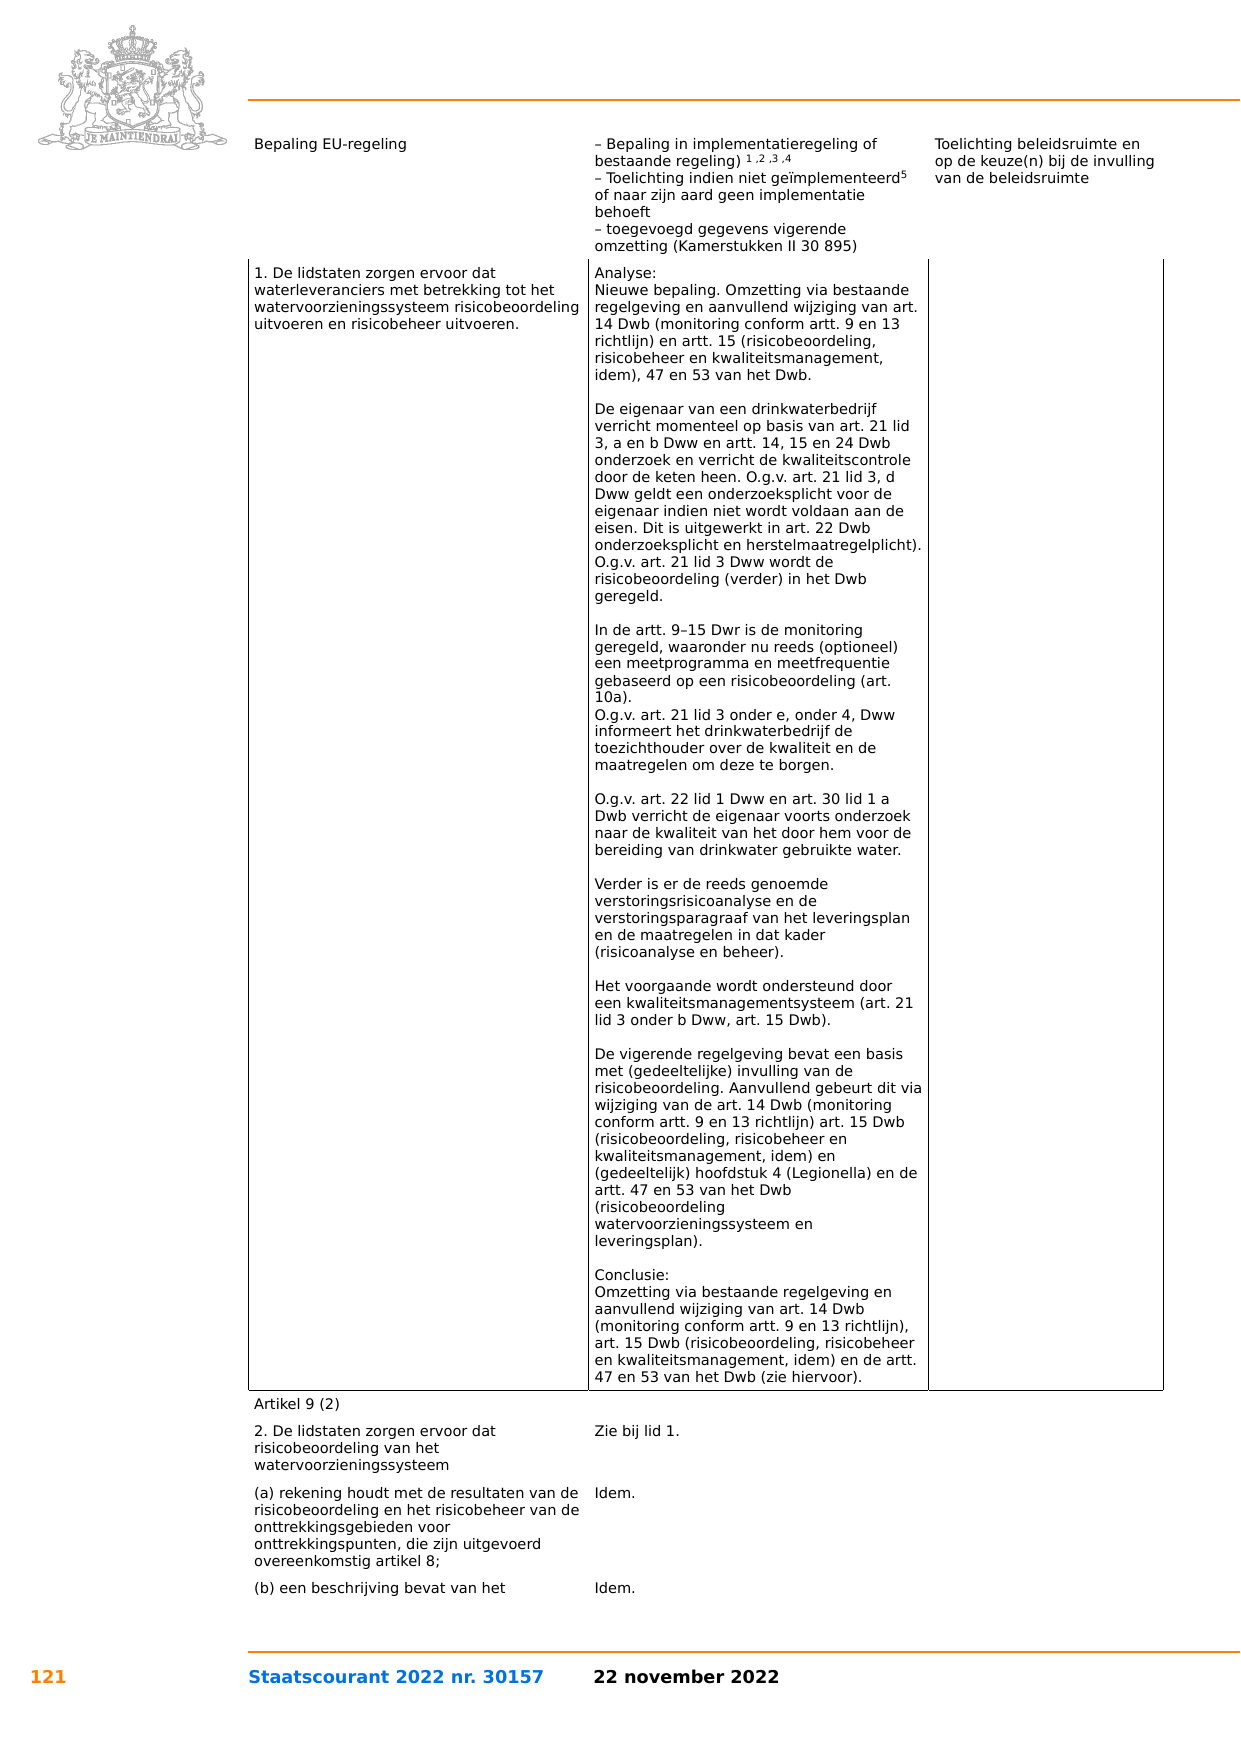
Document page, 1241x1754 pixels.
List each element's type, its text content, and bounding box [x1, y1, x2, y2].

table_cell De eigenaar van een drinkwaterbedrijf verricht momenteel op basis van art. 21 lid 3, a en b Dww en artt. 14, 15 en 24 Dwb onderzoek en verricht de kwaliteitscontrole door de keten heen. O.g.v. art. 21 lid 3, d Dww geldt een onderzoeksplicht voor de eigenaar indien niet wordt voldaan aan de eisen. Dit is uitgewerkt in art. 22 Dwb onderzoeksplicht en herstelmaatregelplicht). O.g.v. art. 21 lid 3 Dww wordt de risicobeoordeling (verder) in het Dwb geregeld. [589, 401, 928, 604]
table_cell Idem. [589, 1575, 928, 1602]
table_cell [249, 859, 588, 876]
table_cell Idem. [589, 1480, 928, 1574]
table_header Bepaling EU-regeling [249, 131, 588, 259]
table_cell [929, 260, 1163, 384]
table_cell [249, 961, 588, 978]
table_cell [589, 1029, 928, 1046]
picture [38, 25, 227, 150]
table_cell (b) een beschrijving bevat van het [249, 1575, 588, 1602]
table_cell [249, 621, 588, 774]
table_cell [929, 978, 1163, 1029]
table_cell [589, 961, 928, 978]
table_header Toelichting beleidsruimte en op de keuze(n) bij de invulling van de beleidsruimte [929, 131, 1163, 259]
table_cell [929, 961, 1163, 978]
table_cell 2. De lidstaten zorgen ervoor dat risicobeoordeling van het watervoorzieningssysteem [249, 1419, 588, 1479]
table_cell Verder is er de reeds genoemde verstoringsrisicoanalyse en de verstoringsparagraaf van het leveringsplan en de maatregelen in dat kader (risicoanalyse en beheer). [589, 876, 928, 961]
table_cell [249, 774, 588, 791]
table_header – Bepaling in implementatieregeling of bestaande regeling) 1,2,3,4 – Toelichting indien niet geïmplementeerd5 of naar zijn aard geen implementatie behoeft – toegevoegd gegevens vigerende omzetting (Kamerstukken II 30 895) [589, 131, 928, 259]
table_cell [589, 1391, 928, 1418]
table_cell [249, 1267, 588, 1390]
table_cell [929, 774, 1163, 791]
table_cell [929, 1419, 1163, 1479]
table_cell [589, 859, 928, 876]
table_cell [589, 384, 928, 401]
table_cell [929, 401, 1163, 604]
table_cell [249, 1046, 588, 1250]
table_cell [929, 791, 1163, 859]
table_cell Conclusie: Omzetting via bestaande regelgeving en aanvullend wijziging van art. 14 Dwb (monitoring conform artt. 9 en 13 richtlijn), art. 15 Dwb (risicobeoordeling, risicobeheer en kwaliteitsmanagement, idem) en de artt. 47 en 53 van het Dwb (zie hiervoor). [589, 1267, 928, 1390]
table_cell [929, 1046, 1163, 1250]
table_cell [929, 876, 1163, 961]
table_cell O.g.v. art. 22 lid 1 Dww en art. 30 lid 1 a Dwb verricht de eigenaar voorts onderzoek naar de kwaliteit van het door hem voor de bereiding van drinkwater gebruikte water. [589, 791, 928, 859]
table_cell [249, 978, 588, 1029]
table_cell [249, 876, 588, 961]
table_cell (a) rekening houdt met de resultaten van de risicobeoordeling en het risicobeheer van de onttrekkingsgebieden voor onttrekkingspunten, die zijn uitgevoerd overeenkomstig artikel 8; [249, 1480, 588, 1574]
table_cell De vigerende regelgeving bevat een basis met (gedeeltelijke) invulling van de risicobeoordeling. Aanvullend gebeurt dit via wijziging van de art. 14 Dwb (monitoring conform artt. 9 en 13 richtlijn) art. 15 Dwb (risicobeoordeling, risicobeheer en kwaliteitsmanagement, idem) en (gedeeltelijk) hoofdstuk 4 (Legionella) en de artt. 47 en 53 van het Dwb (risicobeoordeling watervoorzieningssysteem en leveringsplan). [589, 1046, 928, 1250]
table_cell [249, 1029, 588, 1046]
table_cell [929, 384, 1163, 401]
table_cell [589, 1250, 928, 1267]
table_cell [929, 1480, 1163, 1574]
table_cell [589, 774, 928, 791]
table_cell [249, 605, 588, 621]
table_cell [929, 1267, 1163, 1390]
table_cell [929, 605, 1163, 621]
table_cell [249, 1250, 588, 1267]
table_cell Het voorgaande wordt ondersteund door een kwaliteitsmanagementsysteem (art. 21 lid 3 onder b Dww, art. 15 Dwb). [589, 978, 928, 1029]
table_cell Artikel 9 (2) [249, 1391, 588, 1418]
table_cell [589, 605, 928, 621]
table_cell [929, 1575, 1163, 1602]
table_cell [929, 1029, 1163, 1046]
table_cell In de artt. 9–15 Dwr is de monitoring geregeld, waaronder nu reeds (optioneel) een meetprogramma en meetfrequentie gebaseerd op een risicobeoordeling (art. 10a). O.g.v. art. 21 lid 3 onder e, onder 4, Dww informeert het drinkwaterbedrijf de toezichthouder over de kwaliteit en de maatregelen om deze te borgen. [589, 621, 928, 774]
table_cell [929, 1391, 1163, 1418]
table_cell [249, 791, 588, 859]
table_cell 1. De lidstaten zorgen ervoor dat waterleveranciers met betrekking tot het watervoorzieningssysteem risicobeoordeling uitvoeren en risicobeheer uitvoeren. [249, 260, 588, 384]
table_cell [929, 1250, 1163, 1267]
table_cell [249, 401, 588, 604]
table_cell [929, 621, 1163, 774]
table_cell [929, 859, 1163, 876]
table_cell Analyse: Nieuwe bepaling. Omzetting via bestaande regelgeving en aanvullend wijziging van art. 14 Dwb (monitoring conform artt. 9 en 13 richtlijn) en artt. 15 (risicobeoordeling, risicobeheer en kwaliteitsmanagement, idem), 47 en 53 van het Dwb. [589, 260, 928, 384]
table_cell Zie bij lid 1. [589, 1419, 928, 1479]
table_cell [249, 384, 588, 401]
